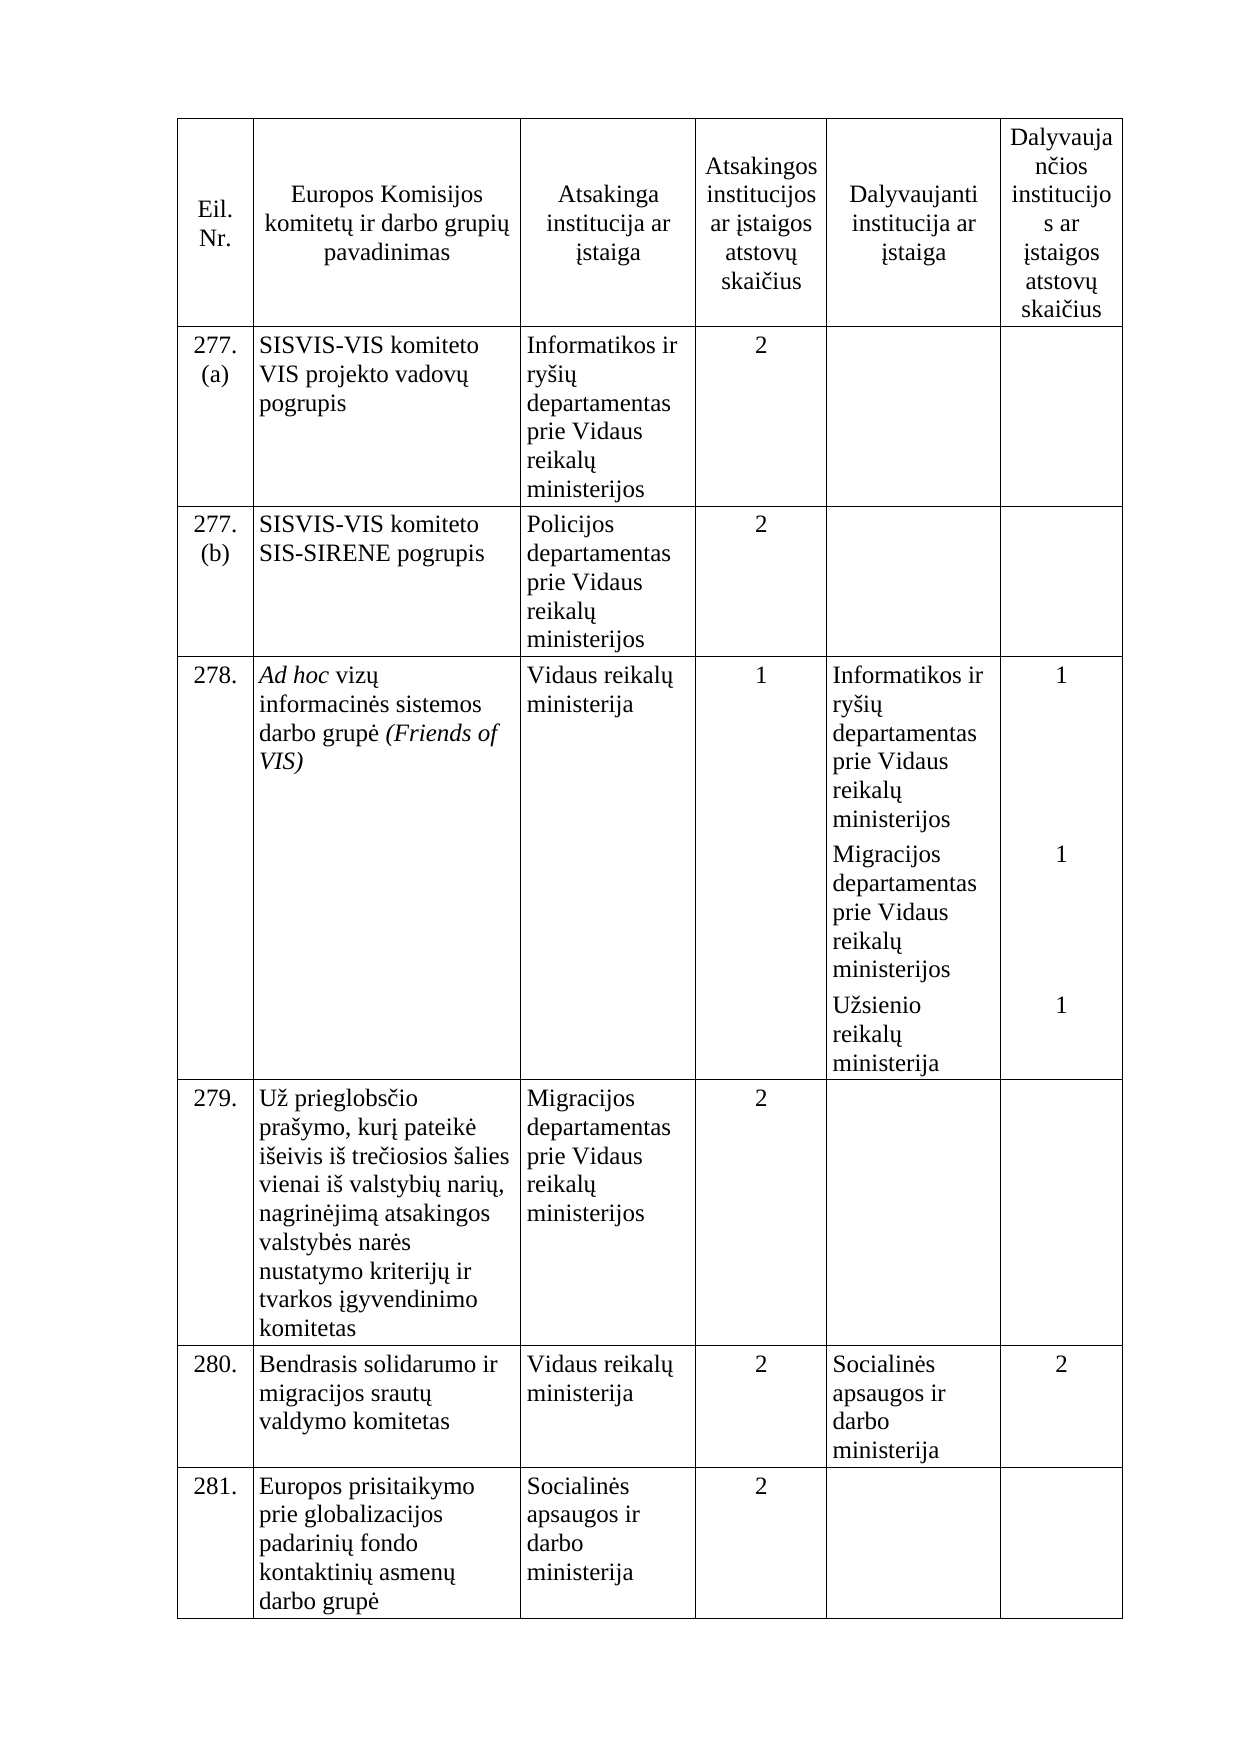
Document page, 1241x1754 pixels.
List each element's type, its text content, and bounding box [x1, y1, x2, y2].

table_cell Ad hoc vizų informacinės sistemos darbo grupė (Friends of VIS) [254, 657, 520, 1079]
table_cell SISVIS-VIS komiteto SIS-SIRENE pogrupis [254, 507, 520, 656]
table_header Eil. Nr. [178, 119, 253, 326]
table_header Europos Komisijos komitetų ir darbo grupių pavadinimas [254, 119, 520, 326]
table_cell Informatikos ir ryšių departamentas prie Vidaus reikalų ministerijos [827, 657, 1000, 836]
table_cell 2 [696, 1468, 826, 1617]
table_cell Užsienio reikalų ministerija [827, 986, 1000, 1079]
table_cell Migracijos departamentas prie Vidaus reikalų ministerijos [827, 836, 1000, 986]
table_cell [1001, 507, 1122, 656]
table_cell 278. [178, 657, 253, 1079]
table_cell Bendrasis solidarumo ir migracijos srautų valdymo komitetas [254, 1346, 520, 1467]
table_cell [827, 1468, 1000, 1617]
table_cell [1001, 327, 1122, 506]
table_header Dalyvaujanti institucija ar įstaiga [827, 119, 1000, 326]
table_cell 2 [696, 507, 826, 656]
table_cell Vidaus reikalų ministerija [521, 657, 695, 1079]
table_cell 1 [696, 657, 826, 1079]
table_cell 277.(a) [178, 327, 253, 506]
table_cell Migracijos departamentas prie Vidaus reikalų ministerijos [521, 1080, 695, 1345]
table_cell Socialinės apsaugos ir darbo ministerija [521, 1468, 695, 1617]
table_header Dalyvaujančios institucijos ar įstaigos atstovų skaičius [1001, 119, 1122, 326]
table_cell Už prieglobsčio prašymo, kurį pateikė išeivis iš trečiosios šalies vienai iš valstybių narių, nagrinėjimą atsakingos valstybės narės nustatymo kriterijų ir tvarkos įgyvendinimo komitetas [254, 1080, 520, 1345]
table_cell 1 [1001, 657, 1122, 836]
table_cell 1 [1001, 836, 1122, 986]
table_cell 281. [178, 1468, 253, 1617]
table_cell Vidaus reikalų ministerija [521, 1346, 695, 1467]
table_cell [1001, 1468, 1122, 1617]
table_cell 279. [178, 1080, 253, 1345]
table_cell 2 [696, 1080, 826, 1345]
table_header Atsakinga institucija ar įstaiga [521, 119, 695, 326]
table_cell Europos prisitaikymo prie globalizacijos padarinių fondo kontaktinių asmenų darbo grupė [254, 1468, 520, 1617]
table_cell SISVIS-VIS komiteto VIS projekto vadovų pogrupis [254, 327, 520, 506]
table_cell Policijos departamentas prie Vidaus reikalų ministerijos [521, 507, 695, 656]
table_cell [1001, 1080, 1122, 1345]
table_cell Informatikos ir ryšių departamentas prie Vidaus reikalų ministerijos [521, 327, 695, 506]
table_cell 2 [1001, 1346, 1122, 1467]
table_cell [827, 1080, 1000, 1345]
table_cell 280. [178, 1346, 253, 1467]
table_cell Socialinės apsaugos ir darbo ministerija [827, 1346, 1000, 1467]
table_cell 277.(b) [178, 507, 253, 656]
table_cell 1 [1001, 986, 1122, 1079]
table_cell 2 [696, 1346, 826, 1467]
table_cell [827, 327, 1000, 506]
table_header Atsakingos institucijos ar įstaigos atstovų skaičius [696, 119, 826, 326]
table_cell 2 [696, 327, 826, 506]
table_cell [827, 507, 1000, 656]
